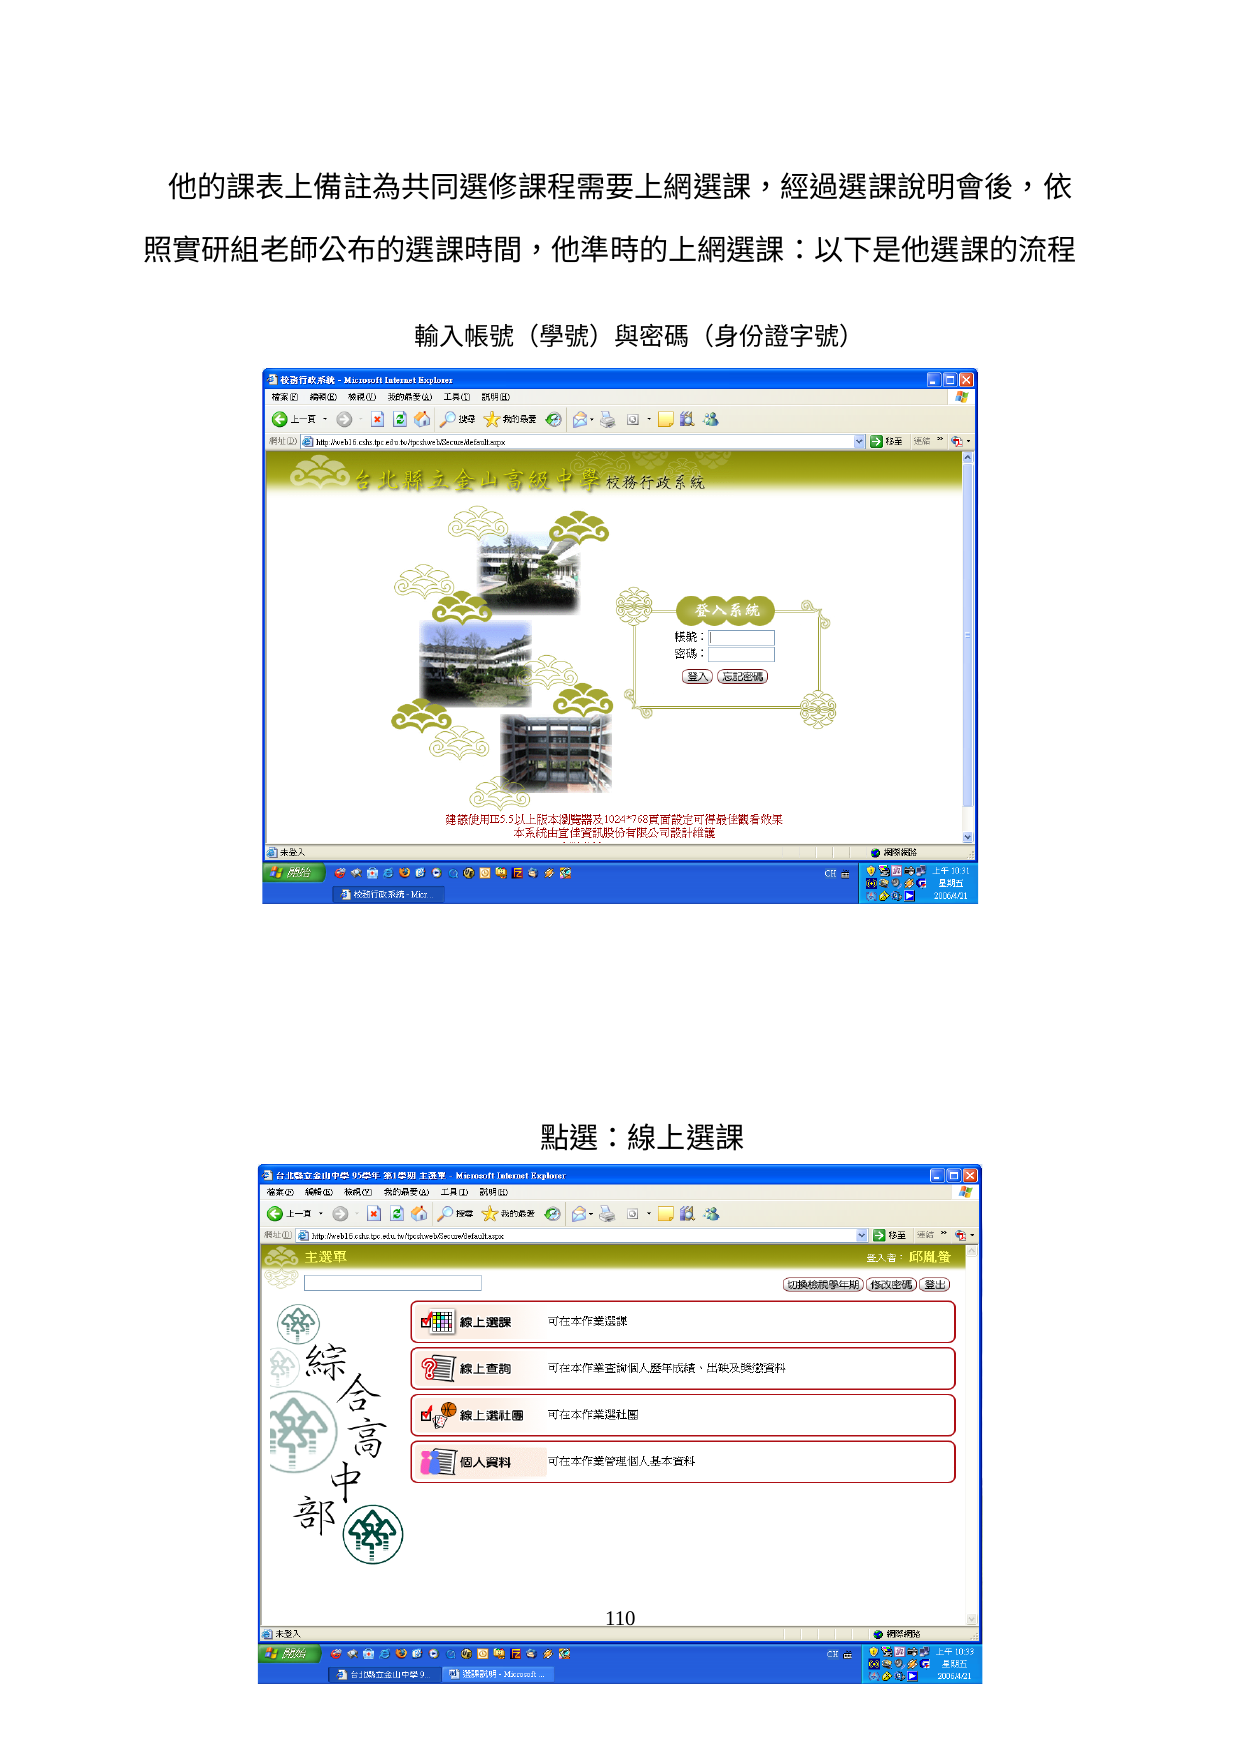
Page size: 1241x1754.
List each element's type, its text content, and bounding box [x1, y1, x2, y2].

text 他的課表上備註為共同選修課程需要上網選課，經過選課說明會後，依照實研組老師公布的選課時間，他準時的上網選課：以下是他選課的流程 [143, 143, 1093, 268]
text 輸入帳號（學號）與密碼（身份證字號） [118, 292, 1122, 355]
text 點選：線上選課 [118, 1094, 1122, 1157]
